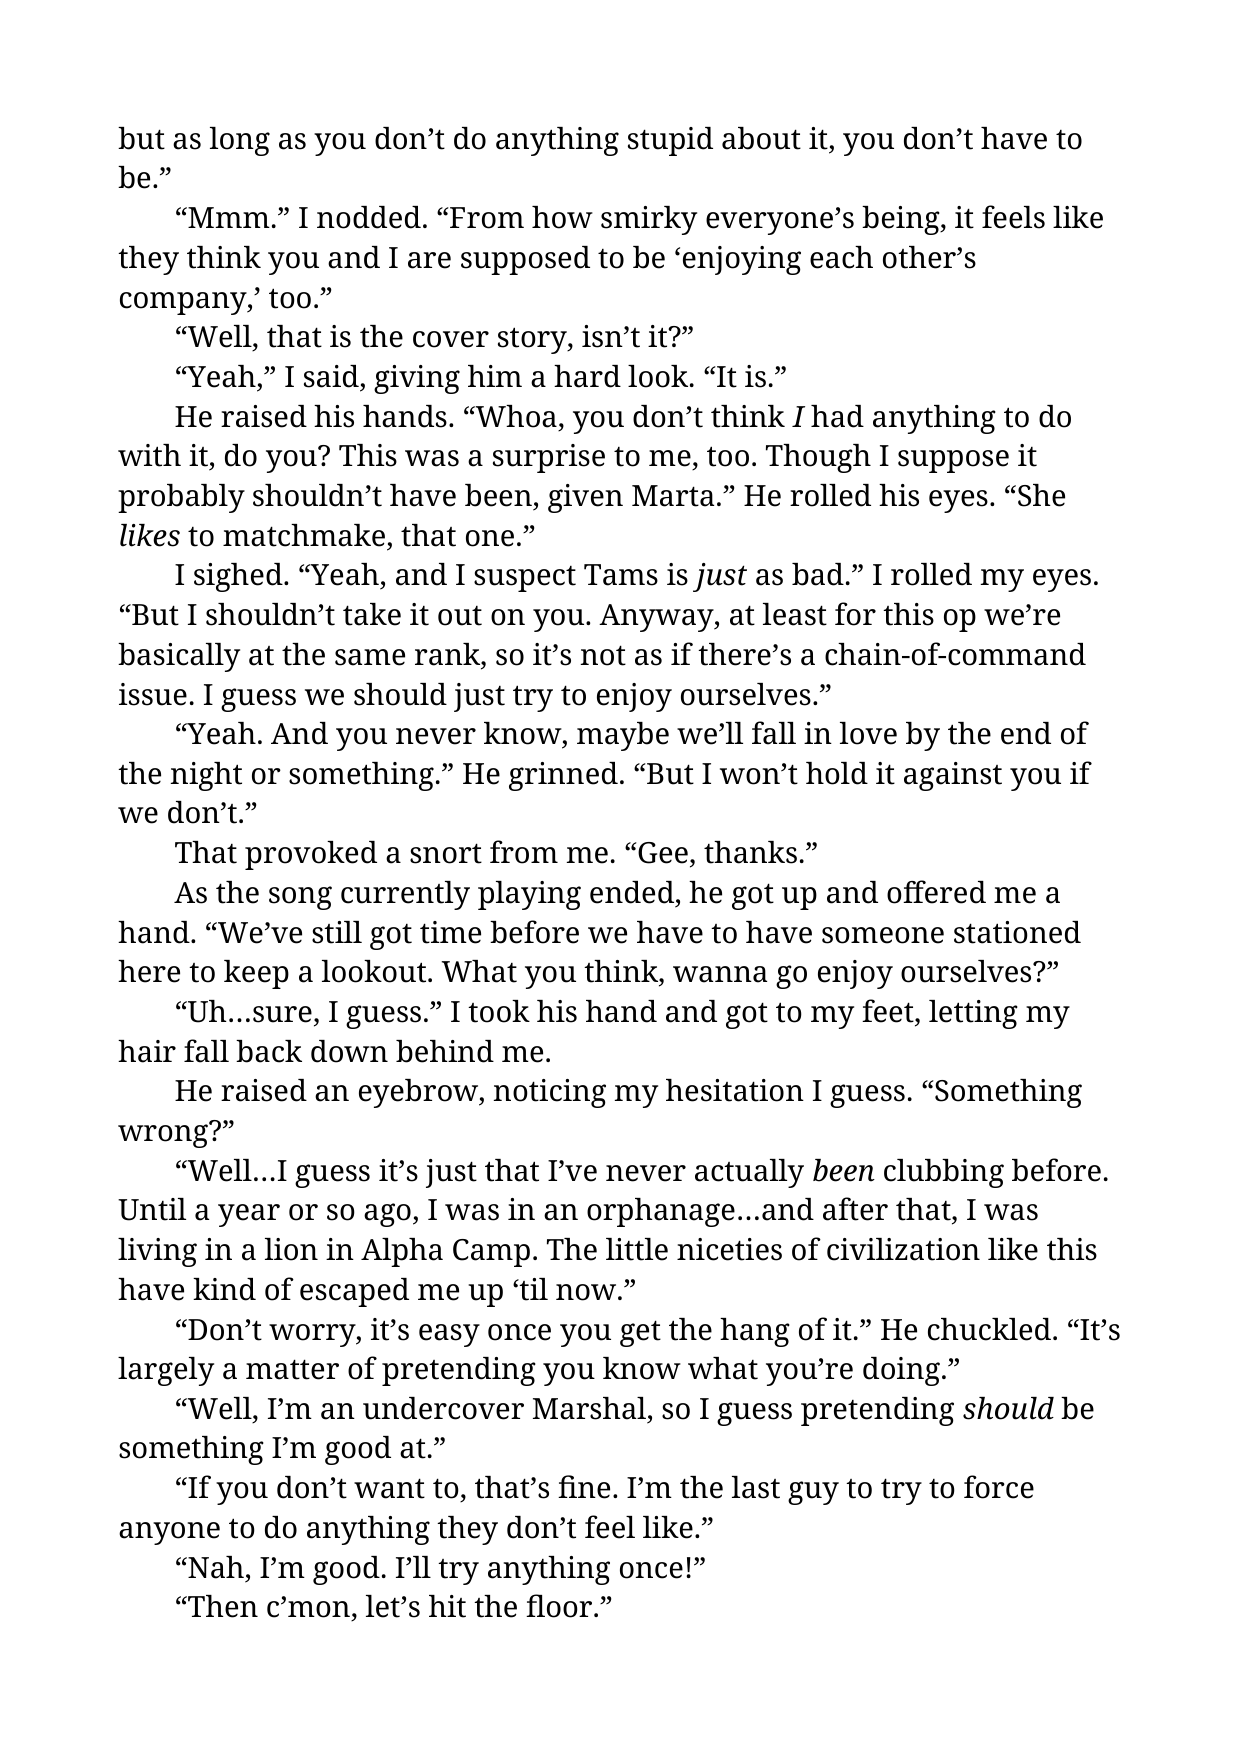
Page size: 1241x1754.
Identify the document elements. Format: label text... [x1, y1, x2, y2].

text “Well, I’m an undercover Marshal, so I guess pretending should be something I’m good at.” [118, 1388, 1122, 1467]
text I sighed. “Yeah, and I suspect Tams is just as bad.” I rolled my eyes. “But I shouldn’t take it out on you. Anyway, at least for this op we’re basically at the same rank, so it’s not as if there’s a chain-of-command issue. I guess we should just try to enjoy ourselves.” [118, 555, 1122, 713]
text “Nah, I’m good. I’ll try anything once!” [118, 1547, 1122, 1587]
text As the song currently playing ended, he got up and offered me a hand. “We’ve still got time before we have to have someone stationed here to keep a lookout. What you think, wanna go enjoy ourselves?” [118, 872, 1122, 991]
text “Mmm.” I nodded. “From how smirky everyone’s being, it feels like they think you and I are supposed to be ‘enjoying each other’s company,’ too.” [118, 197, 1122, 317]
text He raised an eyebrow, noticing my hesitation I guess. “Something wrong?” [118, 1071, 1122, 1150]
text “Well…I guess it’s just that I’ve never actually been clubbing before. Until a year or so ago, I was in an orphanage…and after that, I was living in a lion in Alpha Camp. The little niceties of civilization like this have kind of escaped me up ‘til now.” [118, 1150, 1122, 1309]
text “Don’t worry, it’s easy once you get the hang of it.” He chuckled. “It’s largely a matter of pretending you know what you’re doing.” [118, 1309, 1122, 1388]
text “Then c’mon, let’s hit the floor.” [118, 1587, 1122, 1626]
text “If you don’t want to, that’s fine. I’m the last guy to try to force anyone to do anything they don’t feel like.” [118, 1467, 1122, 1547]
text That provoked a snort from me. “Gee, thanks.” [118, 832, 1122, 872]
text “Well, that is the cover story, isn’t it?” [118, 317, 1122, 356]
text “Yeah. And you never know, maybe we’ll fall in love by the end of the night or something.” He grinned. “But I won’t hold it against you if we don’t.” [118, 713, 1122, 832]
text but as long as you don’t do anything stupid about it, you don’t have to be.” [118, 118, 1122, 197]
text He raised his hands. “Whoa, you don’t think I had anything to do with it, do you? This was a surprise to me, too. Though I suppose it probably shouldn’t have been, given Marta.” He rolled his eyes. “She likes to matchmake, that one.” [118, 396, 1122, 555]
text “Uh…sure, I guess.” I took his hand and got to my feet, letting my hair fall back down behind me. [118, 991, 1122, 1071]
text “Yeah,” I said, giving him a hard look. “It is.” [118, 356, 1122, 396]
